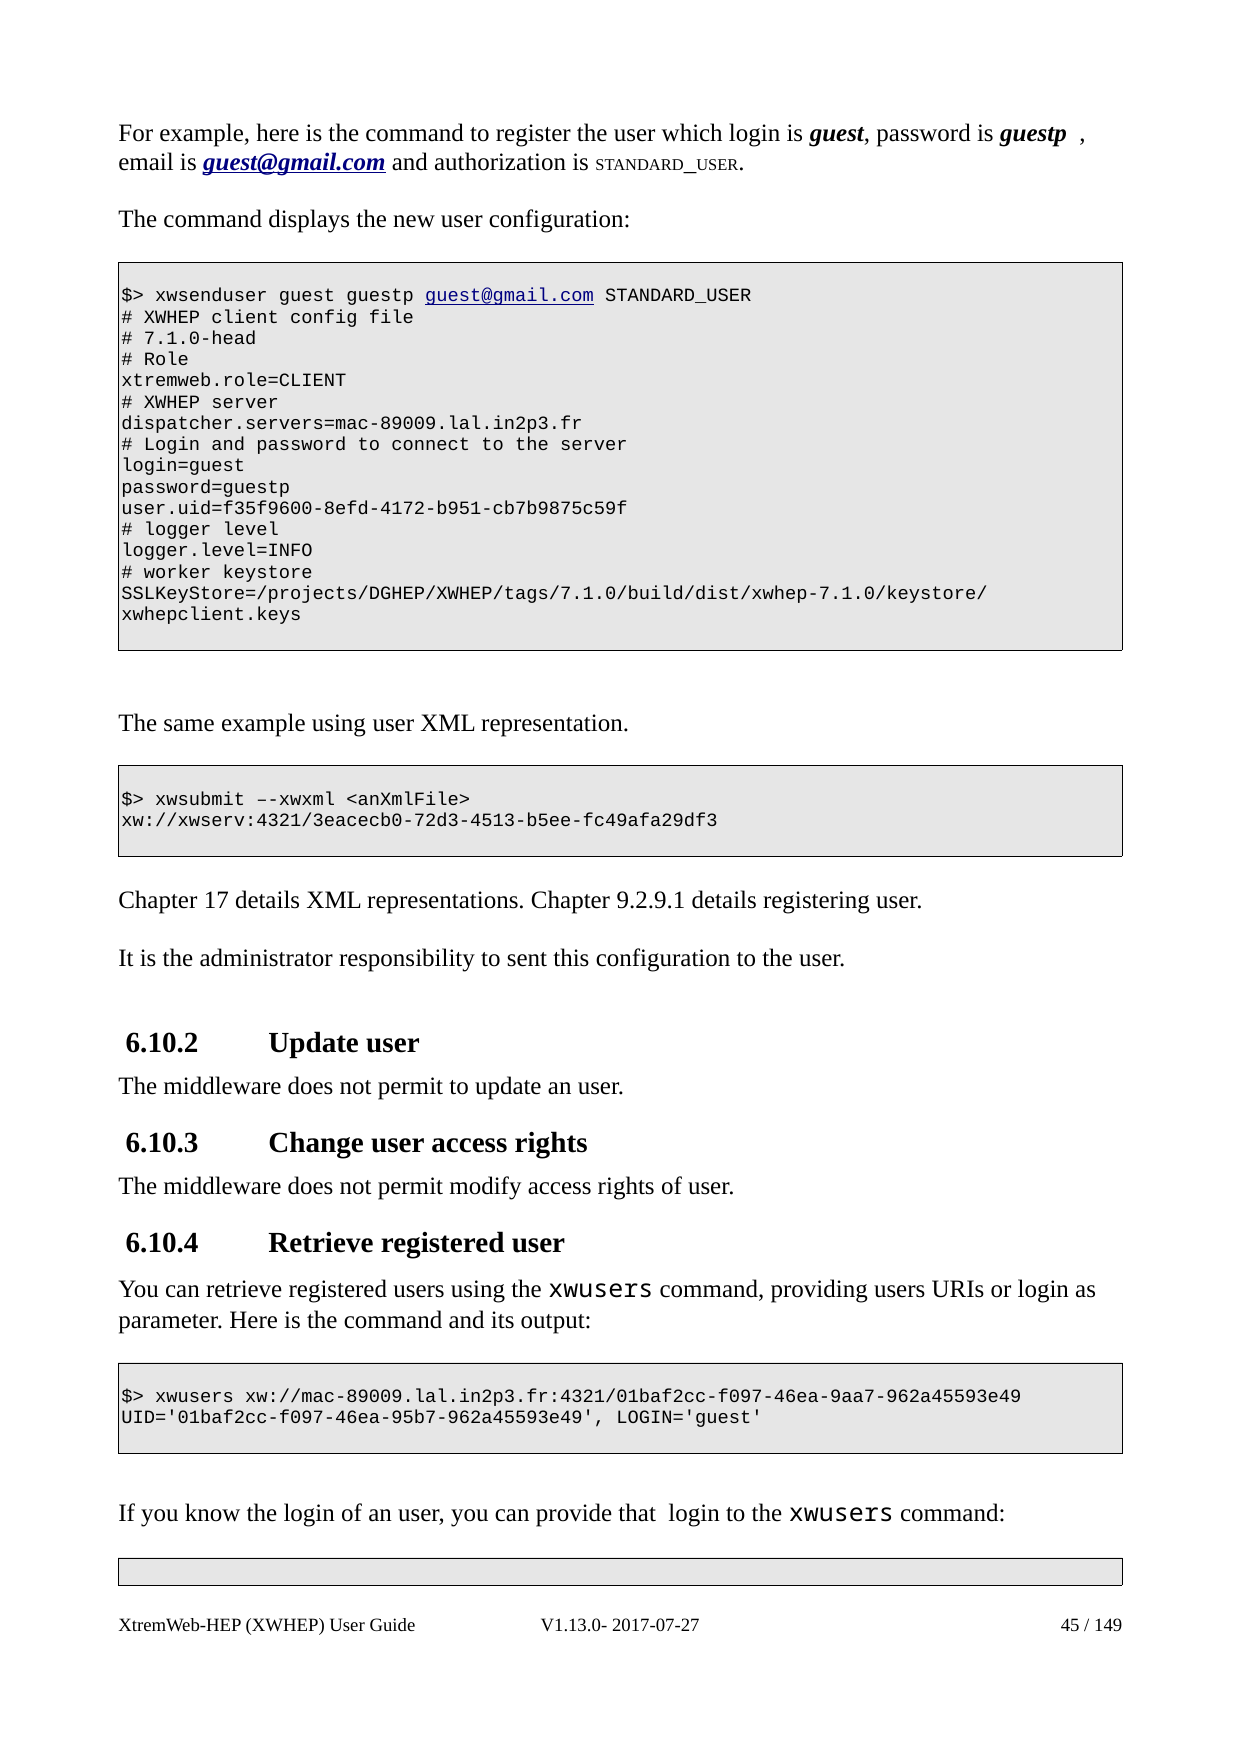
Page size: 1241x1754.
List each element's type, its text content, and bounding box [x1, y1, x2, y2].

text # XWHEP client config file [119, 304, 1122, 326]
text # Role [119, 347, 1122, 368]
text login=guest [119, 453, 1122, 474]
text user.uid=f35f9600-8efd-4172-b951-cb7b9875c59f [119, 496, 1122, 517]
text password=guestp [119, 474, 1122, 496]
text xtremweb.role=CLIENT [119, 368, 1122, 389]
text $> xwsubmit –-xwxml <anXmlFile> xw://xwserv:4321/3eacecb0-72d3-4513-b5ee-fc49afa29df3 [119, 787, 1122, 829]
text The middleware does not permit to update an user. [118, 1071, 1122, 1100]
text dispatcher.servers=mac-89009.lal.in2p3.fr [119, 411, 1122, 432]
text UID='01baf2cc-f097-46ea-95b7-962a45593e49', LOGIN='guest' [119, 1405, 1122, 1426]
text The command displays the new user configuration: [118, 204, 1122, 233]
text Chapter 17 details XML representations. Chapter 9.2.9.1 details registering user. [118, 885, 1122, 914]
text logger.level=INFO [119, 538, 1122, 559]
text # Login and password to connect to the server [119, 432, 1122, 453]
subtitle Retrieve registered user [118, 1225, 1122, 1258]
text # XWHEP server [119, 389, 1122, 411]
text You can retrieve registered users using the xwusers command, providing users URIs or login as parameter. Here is the command and its output: [118, 1271, 1122, 1334]
text # logger level [119, 517, 1122, 538]
text The same example using user XML representation. [118, 708, 1122, 737]
text # worker keystore [119, 559, 1122, 581]
subtitle Update user [118, 1025, 1122, 1059]
text # 7.1.0-head [119, 326, 1122, 347]
text If you know the login of an user, you can provide that login to the xwusers command: [118, 1495, 1122, 1529]
text SSLKeyStore=/projects/DGHEP/XWHEP/tags/7.1.0/build/dist/xwhep-7.1.0/keystore/xwhepclient.keys [119, 581, 1122, 623]
text The middleware does not permit modify access rights of user. [118, 1171, 1122, 1200]
subtitle Change user access rights [118, 1125, 1122, 1158]
text It is the administrator responsibility to sent this configuration to the user. [118, 943, 1122, 971]
text $> xwsenduser guest guestp guest@gmail.com STANDARD_USER [119, 283, 1122, 304]
text For example, here is the command to register the user which login is guest, password is guestp , email is guest@gmail.com and authorization is standard_user. [118, 118, 1122, 176]
text $> xwusers xw://mac-89009.lal.in2p3.fr:4321/01baf2cc-f097-46ea-9aa7-962a45593e49 [119, 1384, 1122, 1405]
